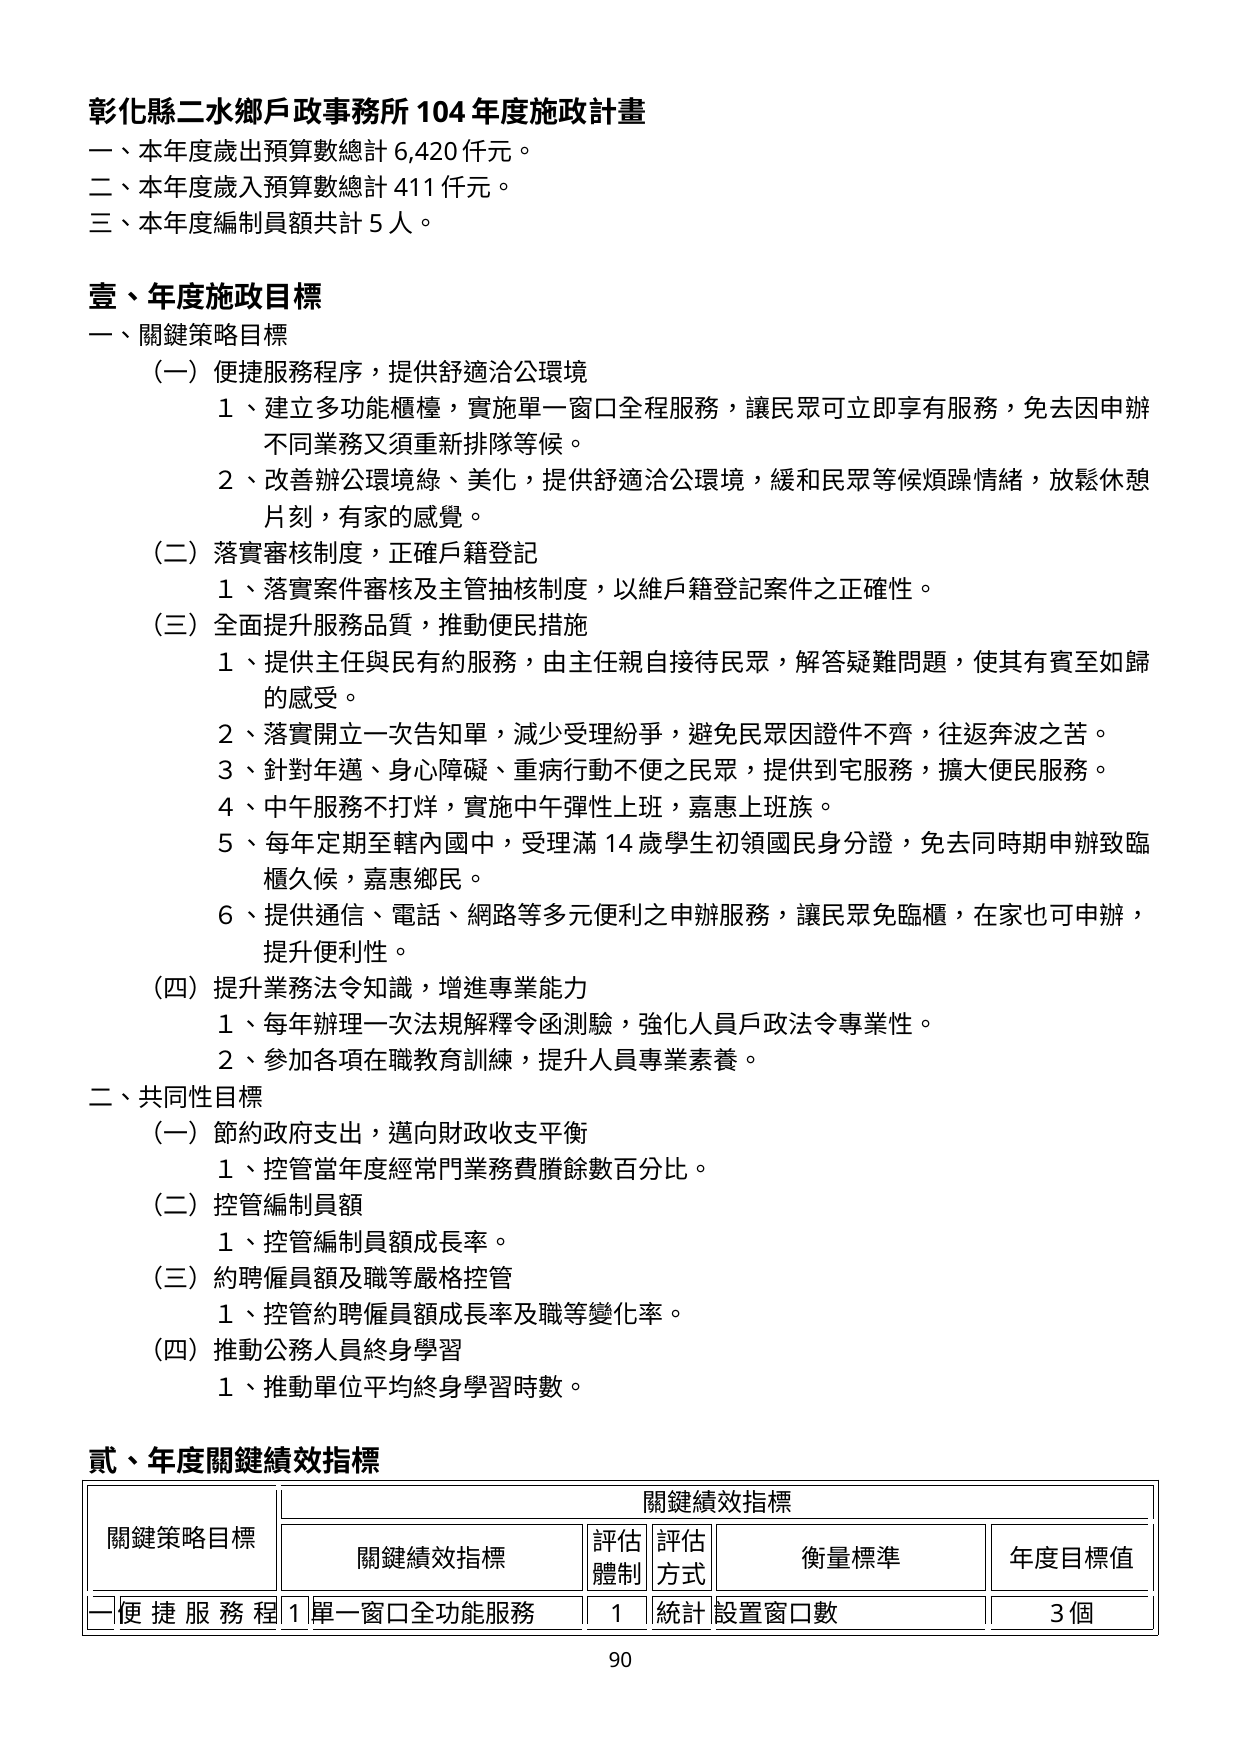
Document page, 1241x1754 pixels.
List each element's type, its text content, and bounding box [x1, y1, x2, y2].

table_cell 一 [85, 1590, 117, 1629]
table_cell 1 [278, 1590, 311, 1629]
text 三、本年度編制員額共計5人。 [89, 203, 1152, 240]
text （四）提升業務法令知識，增進專業能力 [139, 968, 1152, 1004]
table_cell 便捷服務程 [117, 1590, 278, 1629]
table_cell 關鍵績效指標 [278, 1518, 585, 1590]
text １、控管編制員額成長率。 [214, 1222, 1152, 1258]
text ２、落實開立一次告知單，減少受理紛爭，避免民眾因證件不齊，往返奔波之苦。 [214, 714, 1152, 751]
text 壹、年度施政目標 [89, 274, 1152, 316]
text （四）推動公務人員終身學習 [139, 1331, 1152, 1367]
table_cell 評估 體制 [585, 1519, 649, 1590]
table_header 關鍵績效指標 [278, 1481, 1156, 1518]
table_cell 年度目標值 [988, 1518, 1156, 1590]
text 二、本年度歲入預算數總計411仟元。 [89, 167, 1152, 203]
text （三）全面提升服務品質，推動便民措施 [139, 606, 1152, 642]
text （二）落實審核制度，正確戶籍登記 [139, 533, 1152, 569]
table_cell 1 [585, 1590, 649, 1629]
text 一、關鍵策略目標 [89, 316, 1152, 352]
text （二）控管編制員額 [139, 1186, 1152, 1222]
table_cell 衡量標準 [714, 1519, 988, 1590]
text 二、共同性目標 [89, 1077, 1152, 1113]
text １、控管當年度經常門業務費賸餘數百分比。 [214, 1149, 1152, 1186]
text １、每年辦理一次法規解釋令函測驗，強化人員戶政法令專業性。 [214, 1004, 1152, 1041]
text ３、針對年邁、身心障礙、重病行動不便之民眾，提供到宅服務，擴大便民服務。 [214, 751, 1152, 787]
text ６、提供通信、電話、網路等多元便利之申辦服務，讓民眾免臨櫃，在家也可申辦，提升便利性。 [214, 896, 1152, 968]
table_cell 設置窗口數 [714, 1590, 988, 1629]
table_cell 評估 方式 [649, 1519, 714, 1590]
text ５、每年定期至轄內國中，受理滿14歲學生初領國民身分證，免去同時期申辦致臨櫃久候，嘉惠鄉民。 [214, 823, 1152, 896]
table_cell 統計 [649, 1590, 714, 1629]
text （一）節約政府支出，邁向財政收支平衡 [139, 1113, 1152, 1149]
text （三）約聘僱員額及職等嚴格控管 [139, 1258, 1152, 1294]
table_cell 單一窗口全功能服務 [311, 1590, 585, 1629]
text １、控管約聘僱員額成長率及職等變化率。 [214, 1294, 1152, 1331]
text １、建立多功能櫃檯，實施單一窗口全程服務，讓民眾可立即享有服務，免去因申辦不同業務又須重新排隊等候。 [214, 388, 1152, 461]
text １、提供主任與民有約服務，由主任親自接待民眾，解答疑難問題，使其有賓至如歸的感受。 [214, 642, 1152, 714]
text 一、本年度歲出預算數總計6,420仟元。 [89, 131, 1152, 167]
text １、推動單位平均終身學習時數。 [214, 1367, 1152, 1403]
text ２、參加各項在職教育訓練，提升人員專業素養。 [214, 1041, 1152, 1077]
text （一）便捷服務程序，提供舒適洽公環境 [139, 352, 1152, 388]
text １、落實案件審核及主管抽核制度，以維戶籍登記案件之正確性。 [214, 569, 1152, 606]
text ２、改善辦公環境綠、美化，提供舒適洽公環境，緩和民眾等候煩躁情緒，放鬆休憩片刻，有家的感覺。 [214, 461, 1152, 533]
text 彰化縣二水鄉戶政事務所104年度施政計畫 [89, 89, 1152, 131]
text 貳、年度關鍵績效指標 [89, 1437, 1152, 1479]
table_header 關鍵策略目標 [85, 1481, 278, 1590]
text ４、中午服務不打烊，實施中午彈性上班，嘉惠上班族。 [214, 787, 1152, 823]
table_cell 3個 [988, 1590, 1156, 1629]
